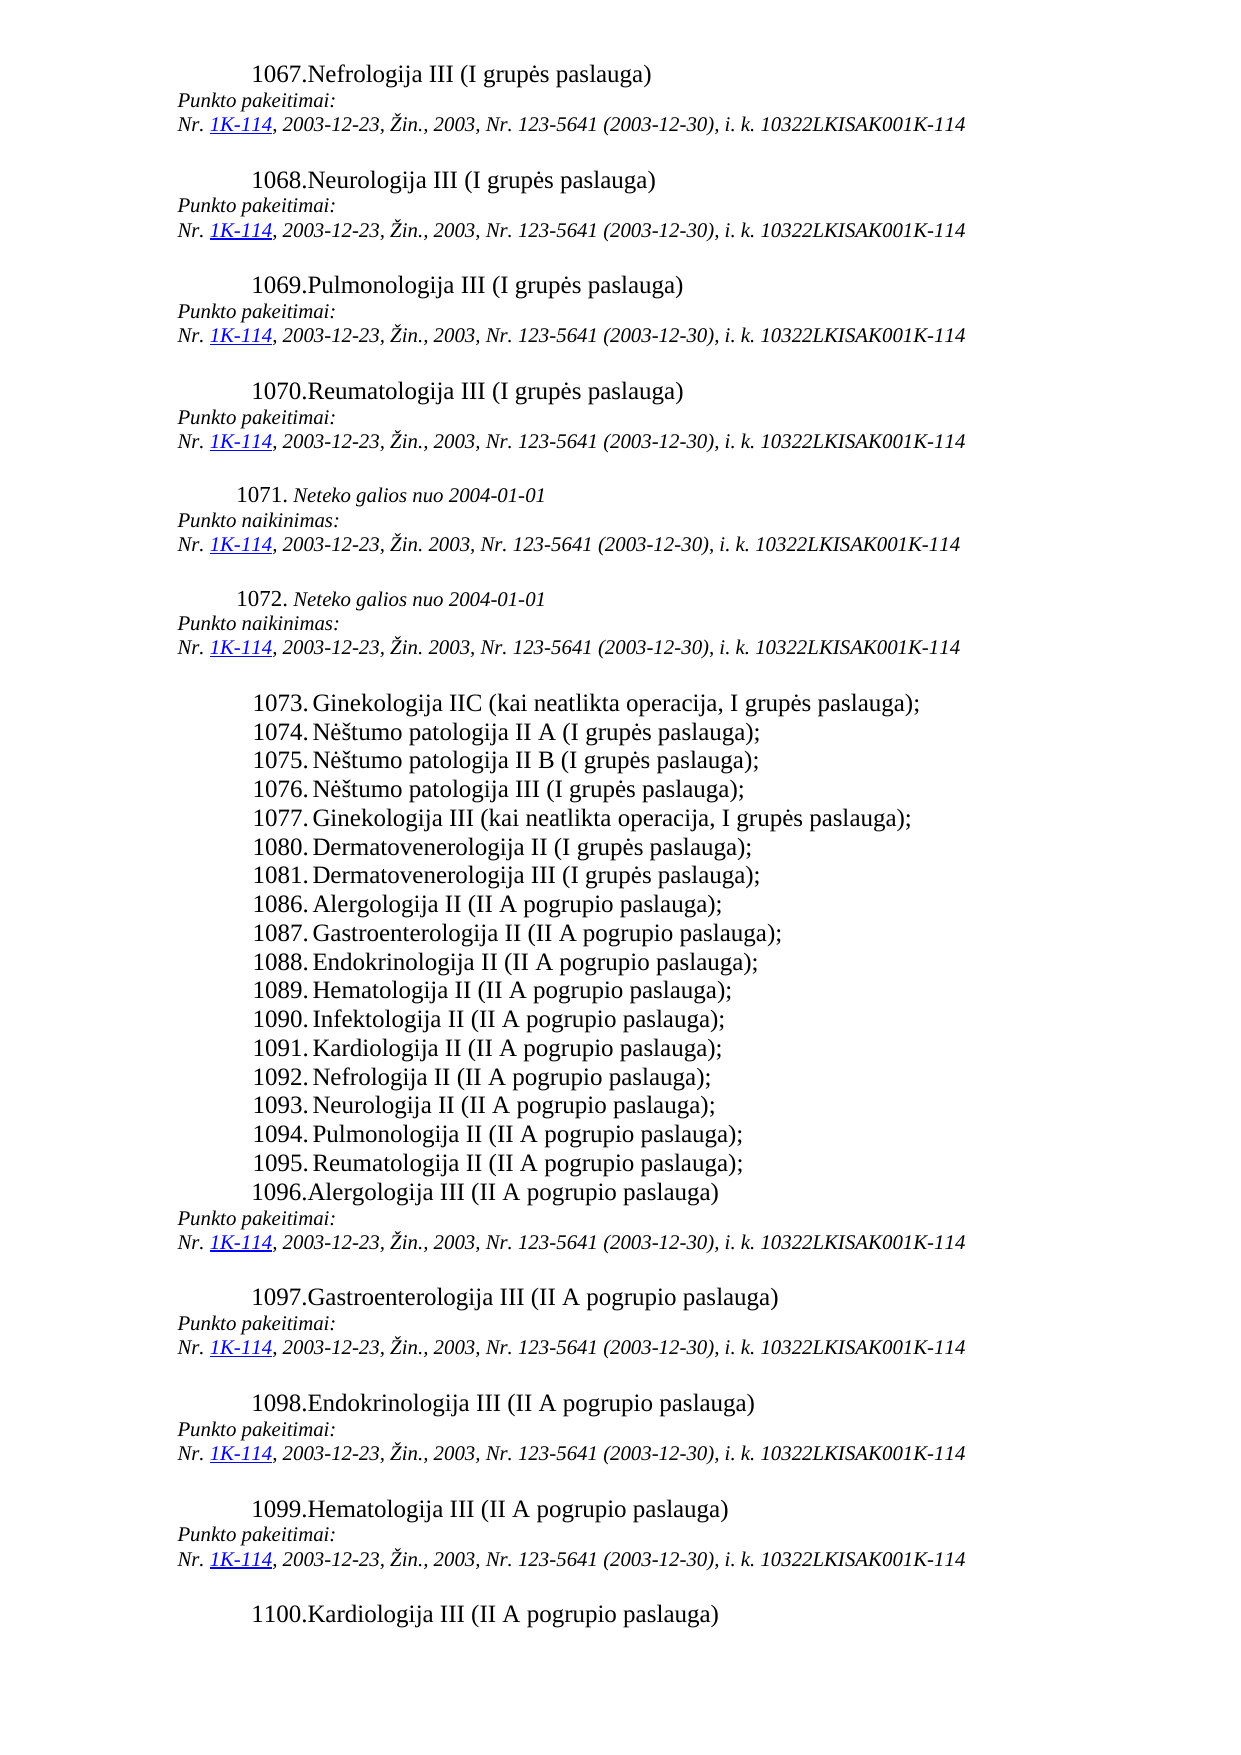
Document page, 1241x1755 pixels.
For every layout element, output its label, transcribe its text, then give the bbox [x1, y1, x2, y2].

text 1087. Gastroenterologija II (II A pogrupio paslauga); [177, 918, 1181, 947]
text Nr. 1K-114, 2003-12-23, Žin., 2003, Nr. 123-5641 (2003-12-30), i. k. 10322LKISAK001K-114 [177, 1441, 1181, 1465]
text Punkto pakeitimai: [177, 299, 1181, 323]
text 1093. Neurologija II (II A pogrupio paslauga); [177, 1091, 1181, 1119]
text 1074. Nėštumo patologija II A (I grupės paslauga); [177, 717, 1181, 746]
text 1076. Nėštumo patologija III (I grupės paslauga); [177, 774, 1181, 803]
text 1091. Kardiologija II (II A pogrupio paslauga); [177, 1033, 1181, 1062]
text 1089. Hematologija II (II A pogrupio paslauga); [177, 976, 1181, 1004]
text 1088. Endokrinologija II (II A pogrupio paslauga); [177, 947, 1181, 976]
text Punkto pakeitimai: [177, 1311, 1181, 1335]
text Punkto naikinimas: [177, 611, 1181, 635]
text 1077. Ginekologija III (kai neatlikta operacija, I grupės paslauga); [177, 803, 1181, 832]
text Punkto pakeitimai: [177, 1417, 1181, 1441]
text 1067.Nefrologija III (I grupės paslauga) [177, 59, 1181, 88]
text 1073. Ginekologija IIC (kai neatlikta operacija, I grupės paslauga); [177, 688, 1181, 717]
text 1071. Neteko galios nuo 2004-01-01 [177, 482, 1181, 508]
text 1099.Hematologija III (II A pogrupio paslauga) [177, 1494, 1181, 1522]
text 1070.Reumatologija III (I grupės paslauga) [177, 376, 1181, 405]
text Punkto pakeitimai: [177, 1206, 1181, 1229]
text Nr. 1K-114, 2003-12-23, Žin., 2003, Nr. 123-5641 (2003-12-30), i. k. 10322LKISAK001K-114 [177, 1335, 1181, 1359]
text 1092. Nefrologija II (II A pogrupio paslauga); [177, 1062, 1181, 1091]
text 1100.Kardiologija III (II A pogrupio paslauga) [177, 1599, 1181, 1628]
text 1072. Neteko galios nuo 2004-01-01 [177, 585, 1181, 611]
text Nr. 1K-114, 2003-12-23, Žin., 2003, Nr. 123-5641 (2003-12-30), i. k. 10322LKISAK001K-114 [177, 217, 1181, 242]
text 1094. Pulmonologija II (II A pogrupio paslauga); [177, 1119, 1181, 1148]
text 1075. Nėštumo patologija II B (I grupės paslauga); [177, 746, 1181, 774]
text 1090. Infektologija II (II A pogrupio paslauga); [177, 1004, 1181, 1033]
text Punkto pakeitimai: [177, 88, 1181, 112]
text 1081. Dermatovenerologija III (I grupės paslauga); [177, 861, 1181, 889]
text Punkto naikinimas: [177, 508, 1181, 532]
text Nr. 1K-114, 2003-12-23, Žin. 2003, Nr. 123-5641 (2003-12-30), i. k. 10322LKISAK001K-114 [177, 635, 1181, 659]
text 1069.Pulmonologija III (I grupės paslauga) [177, 270, 1181, 299]
text 1095. Reumatologija II (II A pogrupio paslauga); [177, 1148, 1181, 1177]
text Nr. 1K-114, 2003-12-23, Žin., 2003, Nr. 123-5641 (2003-12-30), i. k. 10322LKISAK001K-114 [177, 323, 1181, 347]
text 1097.Gastroenterologija III (II A pogrupio paslauga) [177, 1282, 1181, 1311]
text 1096.Alergologija III (II A pogrupio paslauga) [177, 1177, 1181, 1206]
text 1086. Alergologija II (II A pogrupio paslauga); [177, 889, 1181, 918]
text Nr. 1K-114, 2003-12-23, Žin., 2003, Nr. 123-5641 (2003-12-30), i. k. 10322LKISAK001K-114 [177, 1229, 1181, 1254]
text Nr. 1K-114, 2003-12-23, Žin., 2003, Nr. 123-5641 (2003-12-30), i. k. 10322LKISAK001K-114 [177, 1546, 1181, 1571]
text Nr. 1K-114, 2003-12-23, Žin., 2003, Nr. 123-5641 (2003-12-30), i. k. 10322LKISAK001K-114 [177, 429, 1181, 453]
text 1098.Endokrinologija III (II A pogrupio paslauga) [177, 1388, 1181, 1417]
text 1068.Neurologija III (I grupės paslauga) [177, 165, 1181, 193]
text Punkto pakeitimai: [177, 193, 1181, 217]
text Punkto pakeitimai: [177, 405, 1181, 429]
text Nr. 1K-114, 2003-12-23, Žin., 2003, Nr. 123-5641 (2003-12-30), i. k. 10322LKISAK001K-114 [177, 112, 1181, 136]
text Punkto pakeitimai: [177, 1522, 1181, 1546]
text Nr. 1K-114, 2003-12-23, Žin. 2003, Nr. 123-5641 (2003-12-30), i. k. 10322LKISAK001K-114 [177, 532, 1181, 556]
text 1080. Dermatovenerologija II (I grupės paslauga); [177, 832, 1181, 861]
